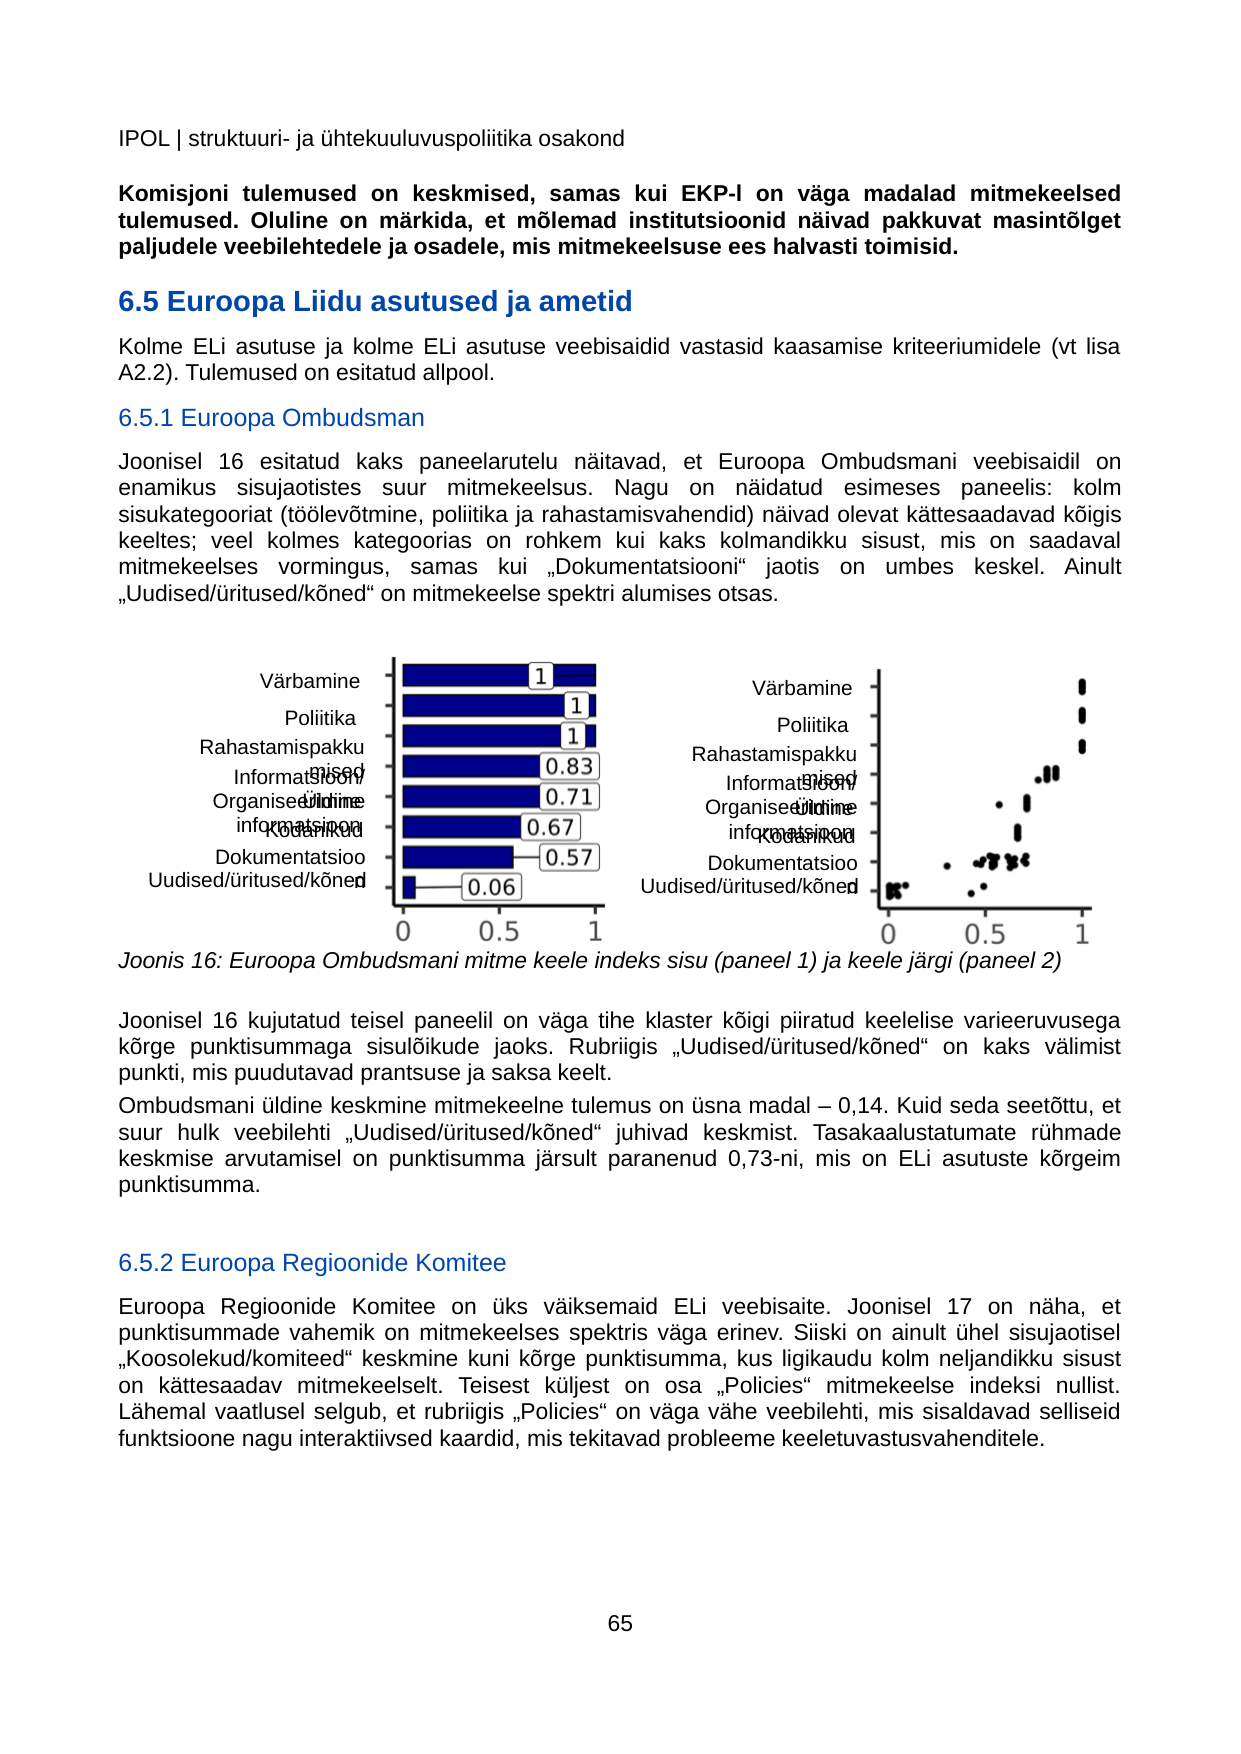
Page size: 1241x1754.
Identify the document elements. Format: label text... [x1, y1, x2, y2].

text Ombudsmani üldine keskmine mitmekeelne tulemus on üsna madal – 0,14. Kuid seda seetõttu, et suur hulk veebilehti „Uudised/üritused/kõned“ juhivad keskmist. Tasakaalustatumate rühmade keskmise arvutamisel on punktisumma järsult paranenud 0,73-ni, mis on ELi asutuste kõrgeim punktisumma. [118, 1092, 1122, 1198]
picture [864, 658, 1096, 947]
text Euroopa Regioonide Komitee on üks väiksemaid ELi veebisaite. Joonisel 17 on näha, et punktisummade vahemik on mitmekeelses spektris väga erinev. Siiski on ainult ühel sisujaotisel „Koosolekud/komiteed“ keskmine kuni kõrge punktisumma, kus ligikaudu kolm neljandikku sisust on kättesaadav mitmekeelselt. Teisest küljest on osa „Policies“ mitmekeelse indeksi nullist. Lähemal vaatlusel selgub, et rubriigis „Policies“ on väga vähe veebilehti, mis sisaldavad selliseid funktsioone nagu interaktiivsed kaardid, mis tekitavad probleeme keeletuvastusvahenditele. [118, 1293, 1122, 1451]
text Joonisel 16 esitatud kaks paneelarutelu näitavad, et Euroopa Ombudsmani veebisaidil on enamikus sisujaotistes suur mitmekeelsus. Nagu on näidatud esimeses paneelis: kolm sisukategooriat (töölevõtmine, poliitika ja rahastamisvahendid) näivad olevat kättesaadavad kõigis keeltes; veel kolmes kategoorias on rohkem kui kaks kolmandikku sisust, mis on saadaval mitmekeelses vormingus, samas kui „Dokumentatsiooni“ jaotis on umbes keskel. Ainult „Uudised/üritused/kõned“ on mitmekeelse spektri alumises otsas. [118, 448, 1122, 606]
subtitle 6.5.1 Euroopa Ombudsman [118, 403, 1122, 432]
text Joonisel 16 kujutatud teisel paneelil on väga tihe klaster kõigi piiratud keelelise varieeruvusega kõrge punktisummaga sisulõikude jaoks. Rubriigis „Uudised/üritused/kõned“ on kaks välimist punkti, mis puudutavad prantsuse ja saksa keelt. [118, 1007, 1122, 1086]
subtitle 6.5 Euroopa Liidu asutused ja ametid [118, 283, 1122, 317]
text Joonis 16: Euroopa Ombudsmani mitme keele indeks sisu (paneel 1) ja keele järgi (paneel 2) [118, 661, 1096, 974]
picture [380, 648, 609, 948]
text Kolme ELi asutuse ja kolme ELi asutuse veebisaidid vastasid kaasamise kriteeriumidele (vt lisa A2.2). Tulemused on esitatud allpool. [118, 333, 1122, 386]
text Komisjoni tulemused on keskmised, samas kui EKP-l on väga madalad mitmekeelsed tulemused. Oluline on märkida, et mõlemad institutsioonid näivad pakkuvat masintõlget paljudele veebilehtedele ja osadele, mis mitmekeelsuse ees halvasti toimisid. [118, 180, 1122, 259]
subtitle 6.5.2 Euroopa Regioonide Komitee [118, 1248, 1122, 1277]
